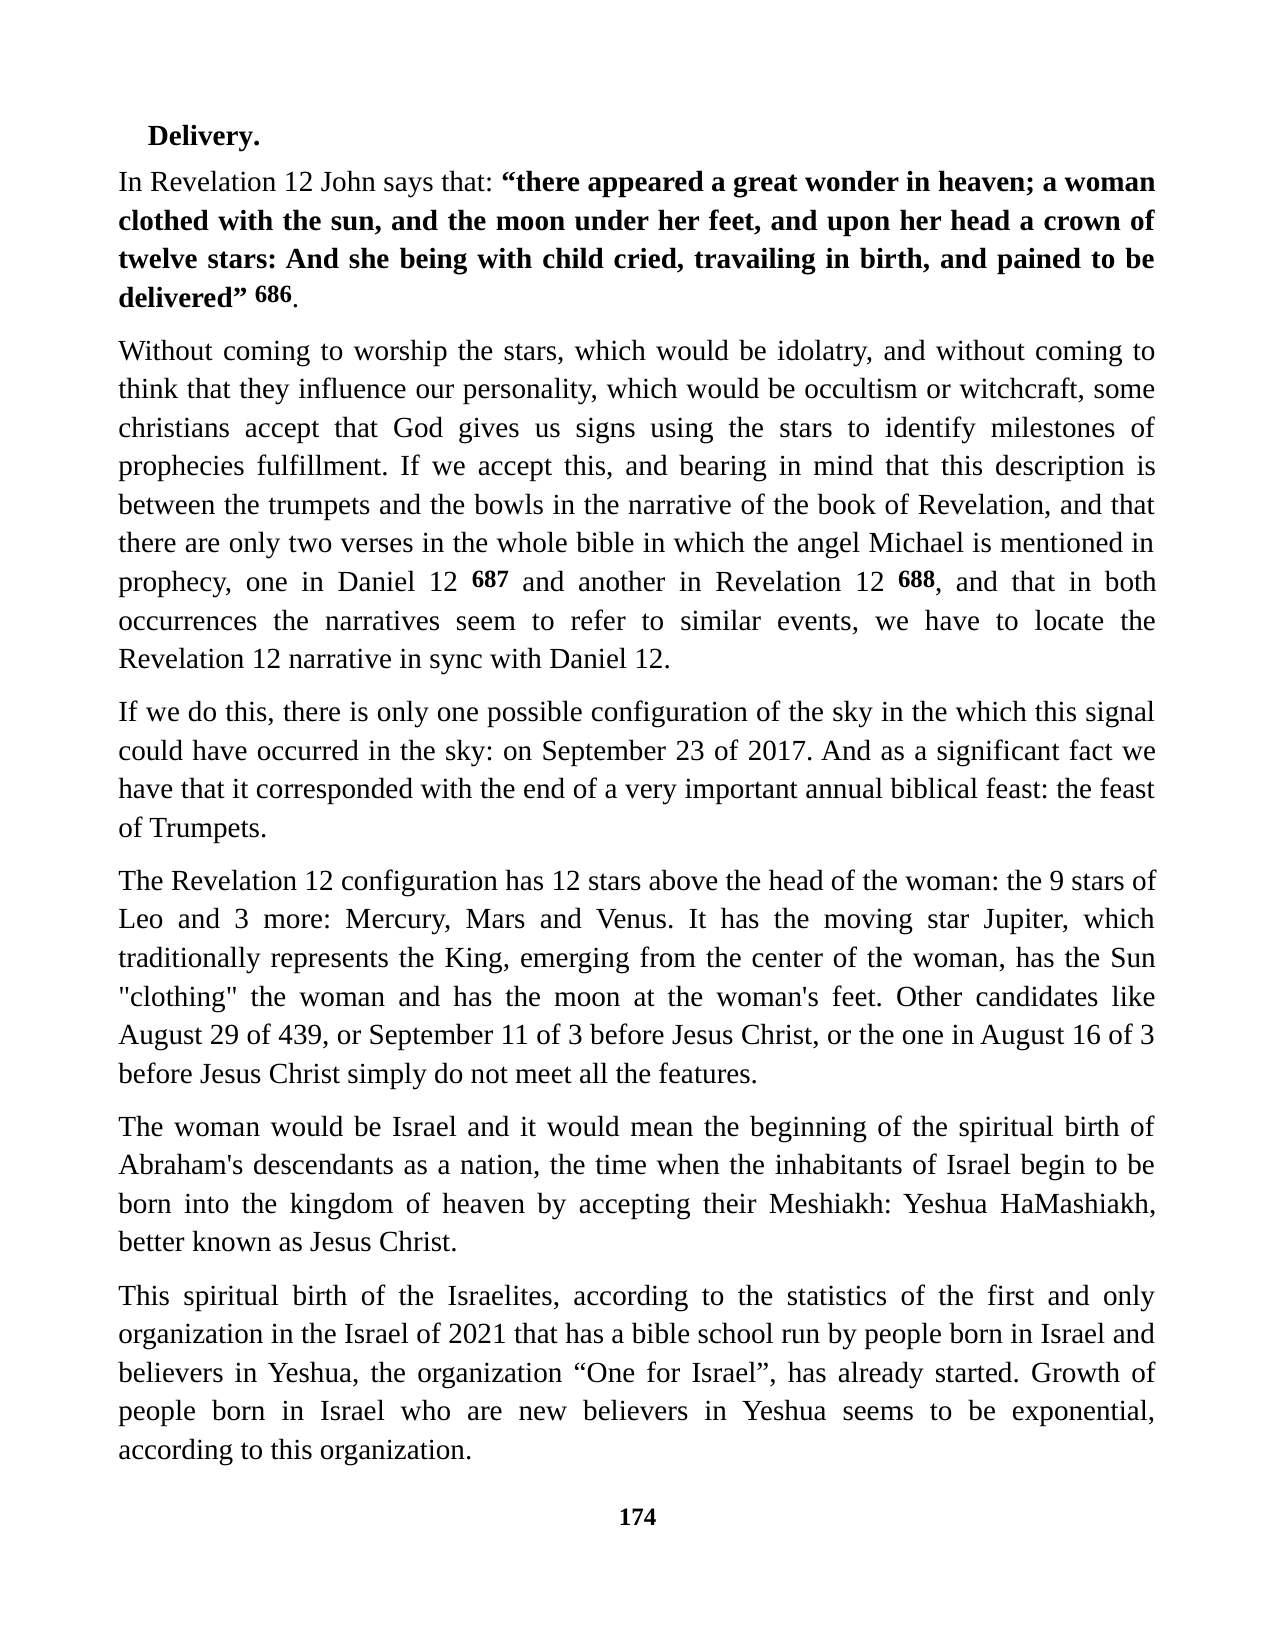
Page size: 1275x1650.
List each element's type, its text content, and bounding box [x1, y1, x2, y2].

text If we do this, there is only one possible configuration of the sky in the which this signal could have occurred in the sky: on September 23 of 2017. And as a significant fact we have that it corresponded with the end of a very important annual biblical feast: the feast of Trumpets. [118, 694, 1157, 843]
subtitle Delivery. [148, 118, 1157, 152]
text The Revelation 12 configuration has 12 stars above the head of the woman: the 9 stars of Leo and 3 more: Mercury, Mars and Venus. It has the moving star Jupiter, which traditionally represents the King, emerging from the center of the woman, has the Sun "clothing" the woman and has the moon at the woman's feet. Other candidates like August 29 of 439, or September 11 of 3 before Jesus Christ, or the one in August 16 of 3 before Jesus Christ simply do not meet all the features. [118, 863, 1157, 1089]
text This spiritual birth of the Israelites, according to the statistics of the first and only organization in the Israel of 2021 that has a bible school run by people born in Israel and believers in Yeshua, the organization “One for Israel”, has already started. Growth of people born in Israel who are new believers in Yeshua seems to be exponential, according to this organization. [118, 1278, 1157, 1465]
text In Revelation 12 John says that: “there appeared a great wonder in heaven; a woman clothed with the sun, and the moon under her feet, and upon her head a crown of twelve stars: And she being with child cried, travailing in birth, and pained to be delivered” . [118, 164, 1157, 313]
text Without coming to worship the stars, which would be idolatry, and without coming to think that they influence our personality, which would be occultism or witchcraft, some christians accept that God gives us signs using the stars to identify milestones of prophecies fulfillment. If we accept this, and bearing in mind that this description is between the trumpets and the bowls in the narrative of the book of Revelation, and that there are only two verses in the whole bible in which the angel Michael is mentioned in prophecy, one in Daniel 12 and another in Revelation 12 , and that in both occurrences the narratives seem to refer to similar events, we have to locate the Revelation 12 narrative in sync with Daniel 12. [118, 333, 1157, 675]
text The woman would be Israel and it would mean the beginning of the spiritual birth of Abraham's descendants as a nation, the time when the inhabitants of Israel begin to be born into the kingdom of heaven by accepting their Meshiakh: Yeshua HaMashiakh, better known as Jesus Christ. [118, 1109, 1157, 1258]
